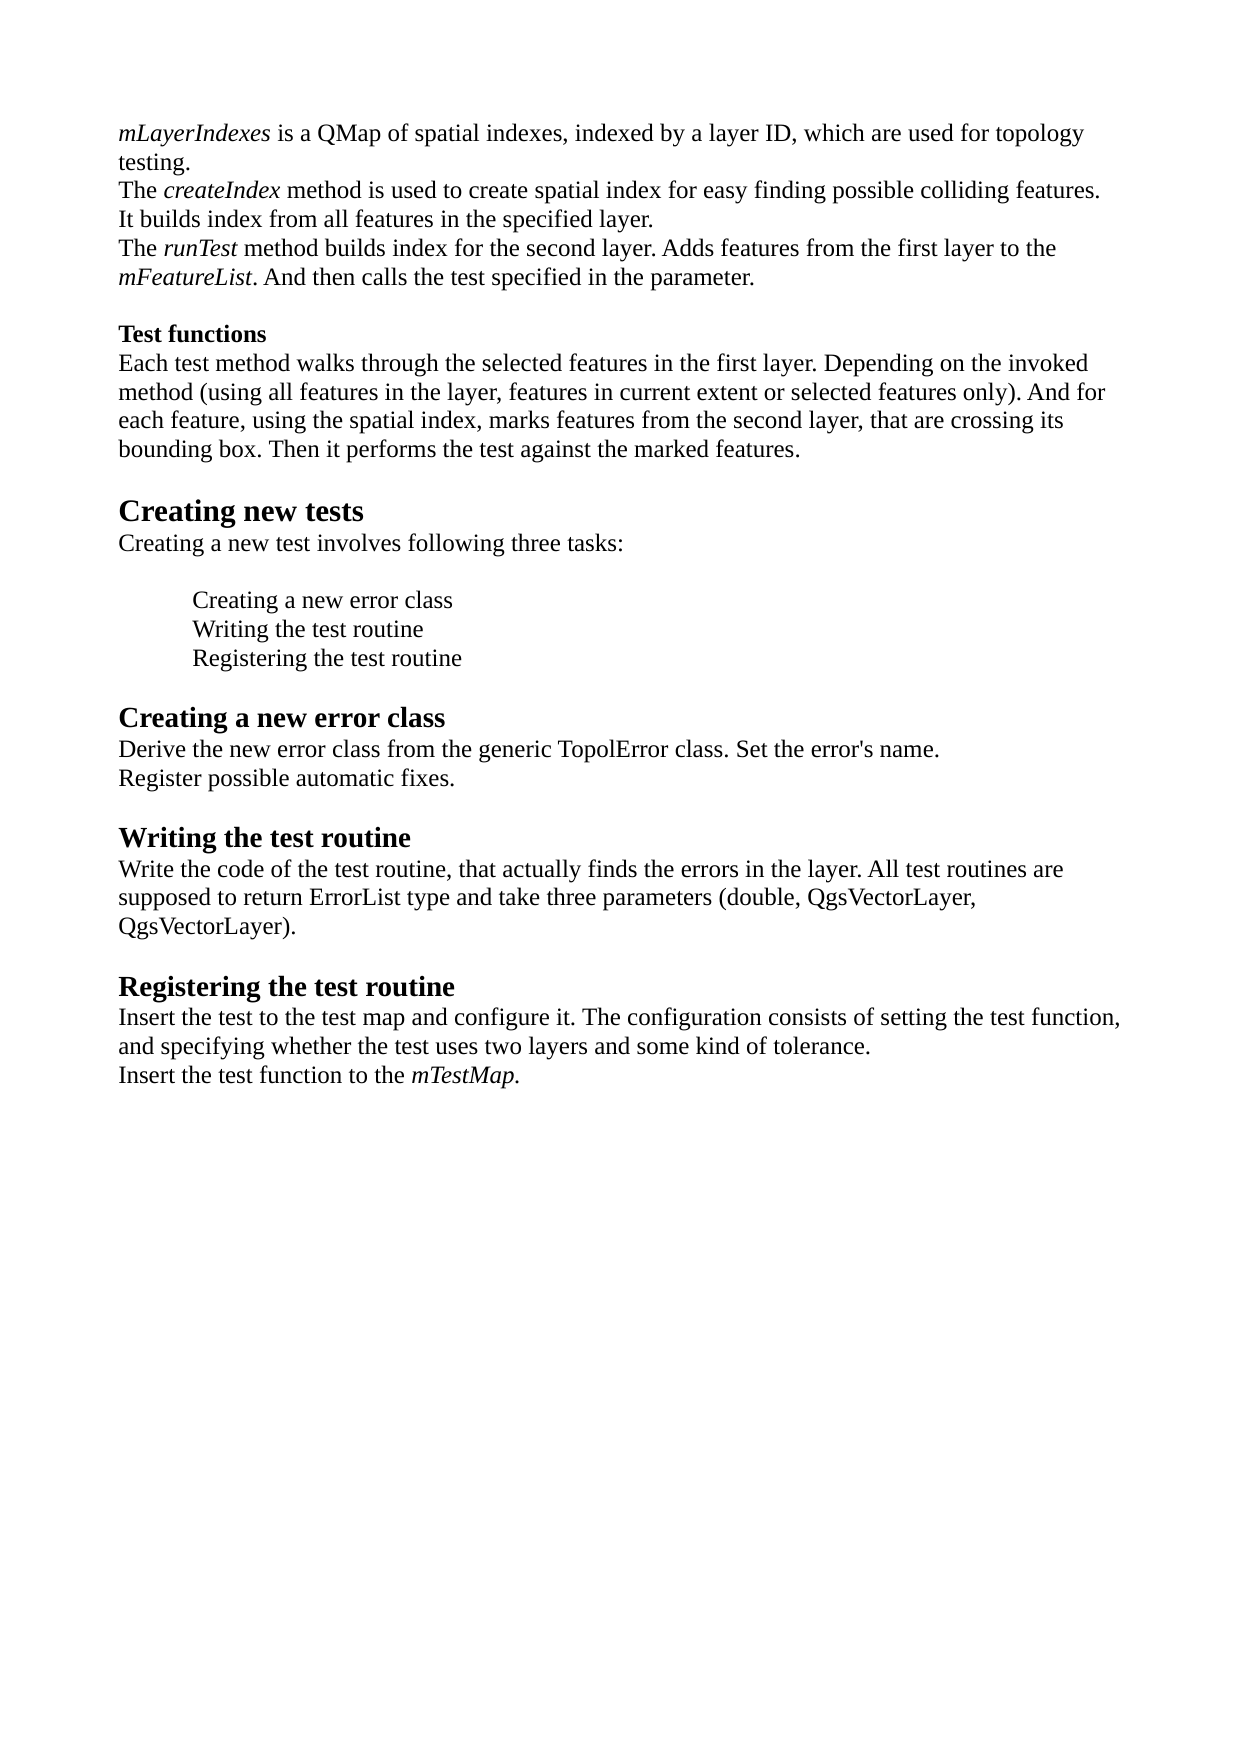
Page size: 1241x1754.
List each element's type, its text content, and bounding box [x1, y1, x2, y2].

text Creating a new error class [118, 585, 1122, 614]
text The runTest method builds index for the second layer. Adds features from the first layer to the mFeatureList. And then calls the test specified in the parameter. [118, 233, 1122, 291]
text Writing the test routine [118, 820, 1122, 854]
text Registering the test routine [118, 643, 1122, 672]
text Creating a new error class [118, 700, 1122, 734]
text Register possible automatic fixes. [118, 763, 1122, 791]
text Derive the new error class from the generic TopolError class. Set the error's name. [118, 734, 1122, 763]
text Registering the test routine [118, 969, 1122, 1002]
text Writing the test routine [118, 614, 1122, 643]
text Insert the test to the test map and configure it. The configuration consists of setting the test function, and specifying whether the test uses two layers and some kind of tolerance. Insert the test function to the mTestMap. [118, 1002, 1122, 1088]
text Creating a new test involves following three tasks: [118, 528, 1122, 557]
text mLayerIndexes is a QMap of spatial indexes, indexed by a layer ID, which are used for topology testing. [118, 118, 1122, 176]
text Each test method walks through the selected features in the first layer. Depending on the invoked method (using all features in the layer, features in current extent or selected features only). And for each feature, using the spatial index, marks features from the second layer, that are crossing its bounding box. Then it performs the test against the marked features. [118, 348, 1122, 463]
text Write the code of the test routine, that actually finds the errors in the layer. All test routines are supposed to return ErrorList type and take three parameters (double, QgsVectorLayer, QgsVectorLayer). [118, 854, 1122, 940]
text The createIndex method is used to create spatial index for easy finding possible colliding features. It builds index from all features in the specified layer. [118, 176, 1122, 233]
text Creating new tests [118, 492, 1122, 528]
text Test functions [118, 319, 1122, 348]
